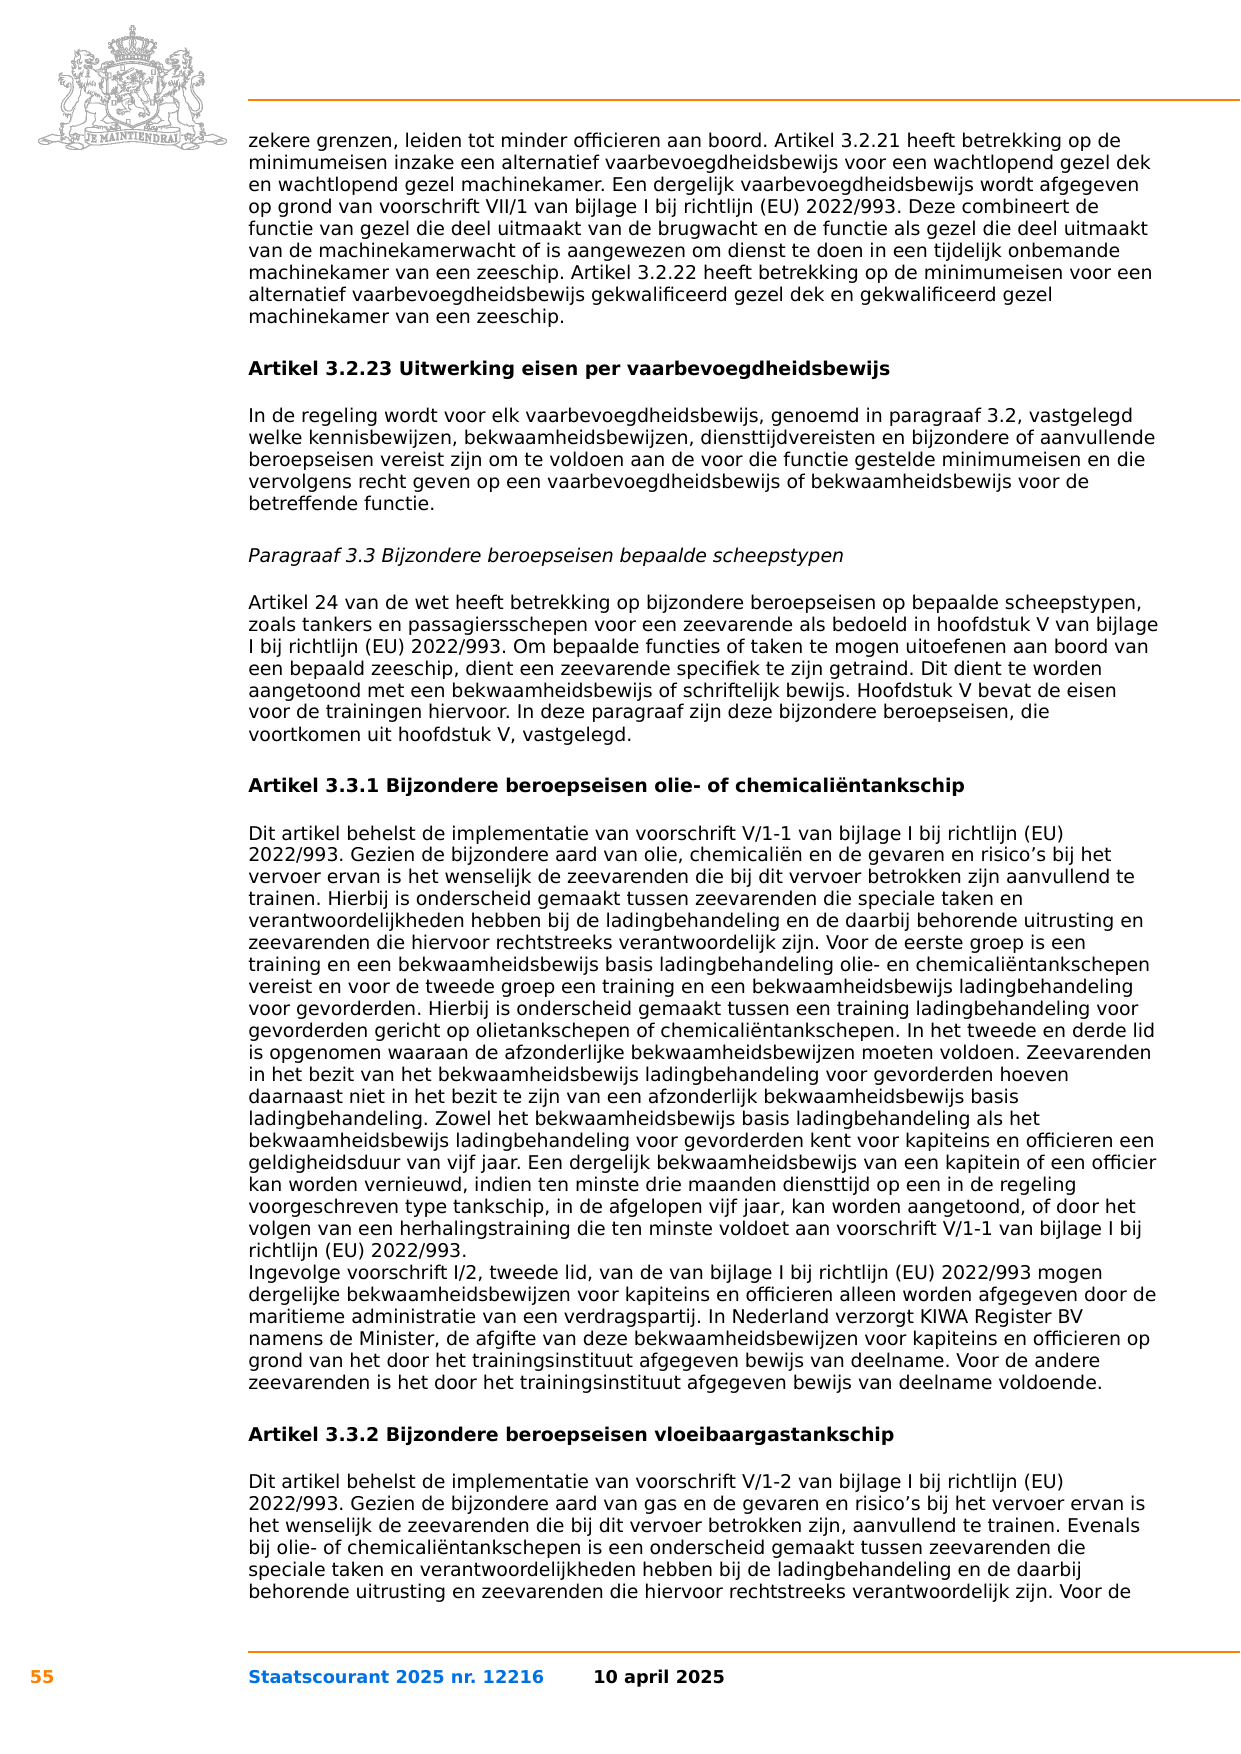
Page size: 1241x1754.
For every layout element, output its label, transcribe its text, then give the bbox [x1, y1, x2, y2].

subtitle Artikel 3.2.23 Uitwerking eisen per vaarbevoegdheidsbewijs [248, 358, 1163, 380]
text zekere grenzen, leiden tot minder officieren aan boord. Artikel 3.2.21 heeft betrekking op de minimumeisen inzake een alternatief vaarbevoegdheidsbewijs voor een wachtlopend gezel dek en wachtlopend gezel machinekamer. Een dergelijk vaarbevoegdheidsbewijs wordt afgegeven op grond van voorschrift VII/1 van bijlage I bij richtlijn (EU) 2022/993. Deze combineert de functie van gezel die deel uitmaakt van de brugwacht en de functie als gezel die deel uitmaakt van de machinekamerwacht of is aangewezen om dienst te doen in een tijdelijk onbemande machinekamer van een zeeschip. Artikel 3.2.22 heeft betrekking op de minimumeisen voor een alternatief vaarbevoegdheidsbewijs gekwalificeerd gezel dek en gekwalificeerd gezel machinekamer van een zeeschip. [248, 130, 1163, 328]
subtitle Artikel 3.3.1 Bijzondere beroepseisen olie- of chemicaliëntankschip [248, 775, 1163, 797]
text In de regeling wordt voor elk vaarbevoegdheidsbewijs, genoemd in paragraaf 3.2, vastgelegd welke kennisbewijzen, bekwaamheidsbewijzen, diensttijdvereisten en bijzondere of aanvullende beroepseisen vereist zijn om te voldoen aan de voor die functie gestelde minimumeisen en die vervolgens recht geven op een vaarbevoegdheidsbewijs of bekwaamheidsbewijs voor de betreffende functie. [248, 405, 1163, 514]
text Ingevolge voorschrift I/2, tweede lid, van de van bijlage I bij richtlijn (EU) 2022/993 mogen dergelijke bekwaamheidsbewijzen voor kapiteins en officieren alleen worden afgegeven door de maritieme administratie van een verdragspartij. In Nederland verzorgt KIWA Register BV namens de Minister, de afgifte van deze bekwaamheidsbewijzen voor kapiteins en officieren op grond van het door het trainingsinstituut afgegeven bewijs van deelname. Voor de andere zeevarenden is het door het trainingsinstituut afgegeven bewijs van deelname voldoende. [248, 1262, 1163, 1394]
subtitle Artikel 3.3.2 Bijzondere beroepseisen vloeibaargastankschip [248, 1424, 1163, 1446]
picture [38, 25, 227, 150]
subtitle Paragraaf 3.3 Bijzondere beroepseisen bepaalde scheepstypen [248, 544, 1163, 567]
text Dit artikel behelst de implementatie van voorschrift V/1-1 van bijlage I bij richtlijn (EU) 2022/993. Gezien de bijzondere aard van olie, chemicaliën en de gevaren en risico’s bij het vervoer ervan is het wenselijk de zeevarenden die bij dit vervoer betrokken zijn aanvullend te trainen. Hierbij is onderscheid gemaakt tussen zeevarenden die speciale taken en verantwoordelijkheden hebben bij de ladingbehandeling en de daarbij behorende uitrusting en zeevarenden die hiervoor rechtstreeks verantwoordelijk zijn. Voor de eerste groep is een training en een bekwaamheidsbewijs basis ladingbehandeling olie- en chemicaliëntankschepen vereist en voor de tweede groep een training en een bekwaamheidsbewijs ladingbehandeling voor gevorderden. Hierbij is onderscheid gemaakt tussen een training ladingbehandeling voor gevorderden gericht op olietankschepen of chemicaliëntankschepen. In het tweede en derde lid is opgenomen waaraan de afzonderlijke bekwaamheidsbewijzen moeten voldoen. Zeevarenden in het bezit van het bekwaamheidsbewijs ladingbehandeling voor gevorderden hoeven daarnaast niet in het bezit te zijn van een afzonderlijk bekwaamheidsbewijs basis ladingbehandeling. Zowel het bekwaamheidsbewijs basis ladingbehandeling als het bekwaamheidsbewijs ladingbehandeling voor gevorderden kent voor kapiteins en officieren een geldigheidsduur van vijf jaar. Een dergelijk bekwaamheidsbewijs van een kapitein of een officier kan worden vernieuwd, indien ten minste drie maanden diensttijd op een in de regeling voorgeschreven type tankschip, in de afgelopen vijf jaar, kan worden aangetoond, of door het volgen van een herhalingstraining die ten minste voldoet aan voorschrift V/1-1 van bijlage I bij richtlijn (EU) 2022/993. [248, 822, 1163, 1262]
text Dit artikel behelst de implementatie van voorschrift V/1-2 van bijlage I bij richtlijn (EU) 2022/993. Gezien de bijzondere aard van gas en de gevaren en risico’s bij het vervoer ervan is het wenselijk de zeevarenden die bij dit vervoer betrokken zijn, aanvullend te trainen. Evenals bij olie- of chemicaliëntankschepen is een onderscheid gemaakt tussen zeevarenden die speciale taken en verantwoordelijkheden hebben bij de ladingbehandeling en de daarbij behorende uitrusting en zeevarenden die hiervoor rechtstreeks verantwoordelijk zijn. Voor de [248, 1471, 1163, 1603]
text Artikel 24 van de wet heeft betrekking op bijzondere beroepseisen op bepaalde scheepstypen, zoals tankers en passagiersschepen voor een zeevarende als bedoeld in hoofdstuk V van bijlage I bij richtlijn (EU) 2022/993. Om bepaalde functies of taken te mogen uitoefenen aan boord van een bepaald zeeschip, dient een zeevarende specifiek te zijn getraind. Dit dient te worden aangetoond met een bekwaamheidsbewijs of schriftelijk bewijs. Hoofdstuk V bevat de eisen voor de trainingen hiervoor. In deze paragraaf zijn deze bijzondere beroepseisen, die voortkomen uit hoofdstuk V, vastgelegd. [248, 592, 1163, 745]
